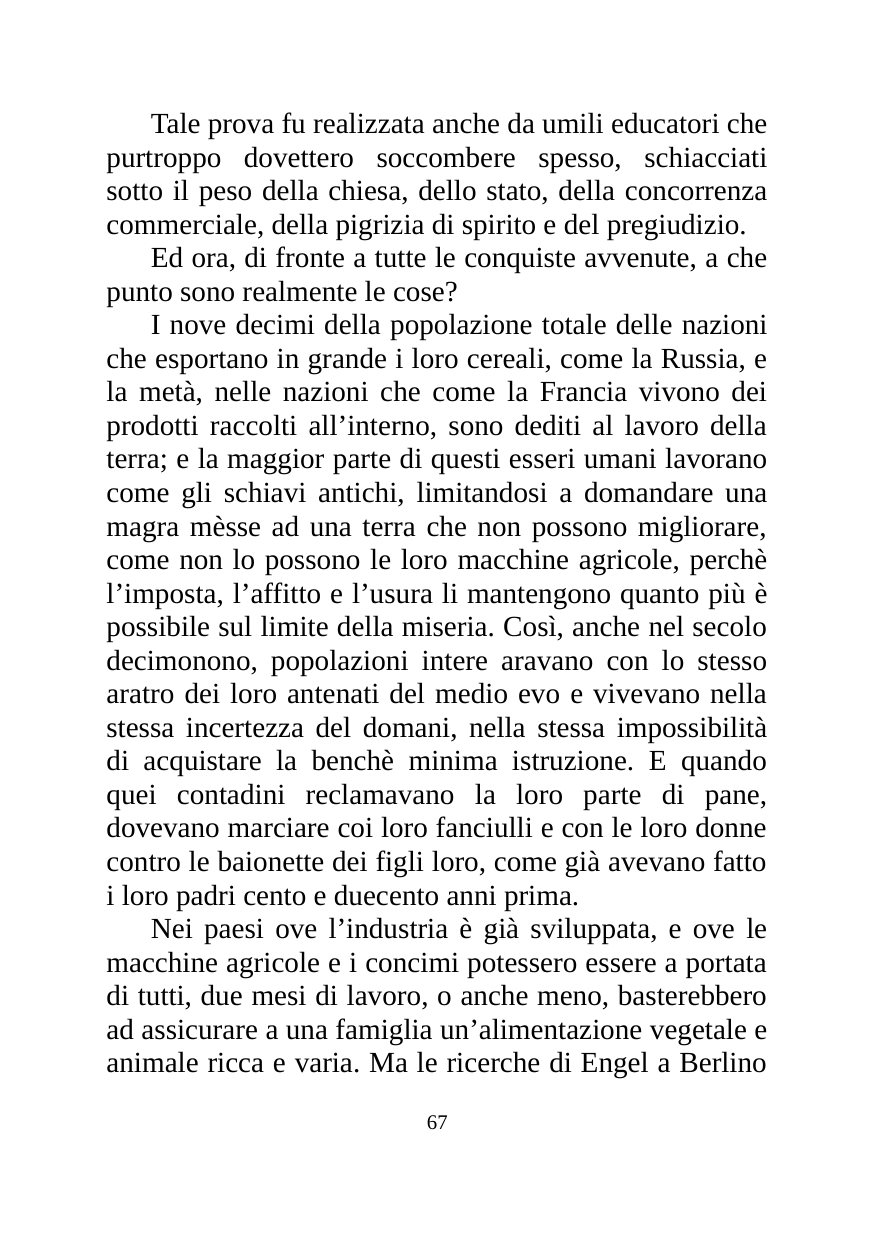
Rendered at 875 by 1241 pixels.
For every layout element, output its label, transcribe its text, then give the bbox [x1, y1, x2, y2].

text Ed ora, di fronte a tutte le conquiste avvenute, a che punto sono realmente le cose? [106, 240, 768, 307]
text I nove decimi della popolazione totale delle nazioni che esportano in grande i loro cereali, come la Russia, e la metà, nelle nazioni che come la Francia vivono dei prodotti raccolti all’interno, sono dediti al lavoro della terra; e la maggior parte di questi esseri umani lavorano come gli schiavi antichi, limitandosi a domandare una magra mèsse ad una terra che non possono migliorare, come non lo possono le loro macchine agricole, perchè l’imposta, l’affitto e l’usura li mantengono quanto più è possibile sul limite della miseria. Così, anche nel secolo decimonono, popolazioni intere aravano con lo stesso aratro dei loro antenati del medio evo e vivevano nella stessa incertezza del domani, nella stessa impossibilità di acquistare la benchè minima istruzione. E quando quei contadini reclamavano la loro parte di pane, dovevano marciare coi loro fanciulli e con le loro donne contro le baionette dei figli loro, come già avevano fatto i loro padri cento e duecento anni prima. [106, 307, 768, 911]
text Tale prova fu realizzata anche da umili educatori che purtroppo dovettero soccombere spesso, schiacciati sotto il peso della chiesa, dello stato, della concorrenza commerciale, della pigrizia di spirito e del pregiudizio. [106, 106, 768, 240]
text Nei paesi ove l’industria è già sviluppata, e ove le macchine agricole e i concimi potessero essere a portata di tutti, due mesi di lavoro, o anche meno, basterebbero ad assicurare a una famiglia un’alimentazione vegetale e animale ricca e varia. Ma le ricerche di Engel a Berlino [106, 911, 768, 1079]
